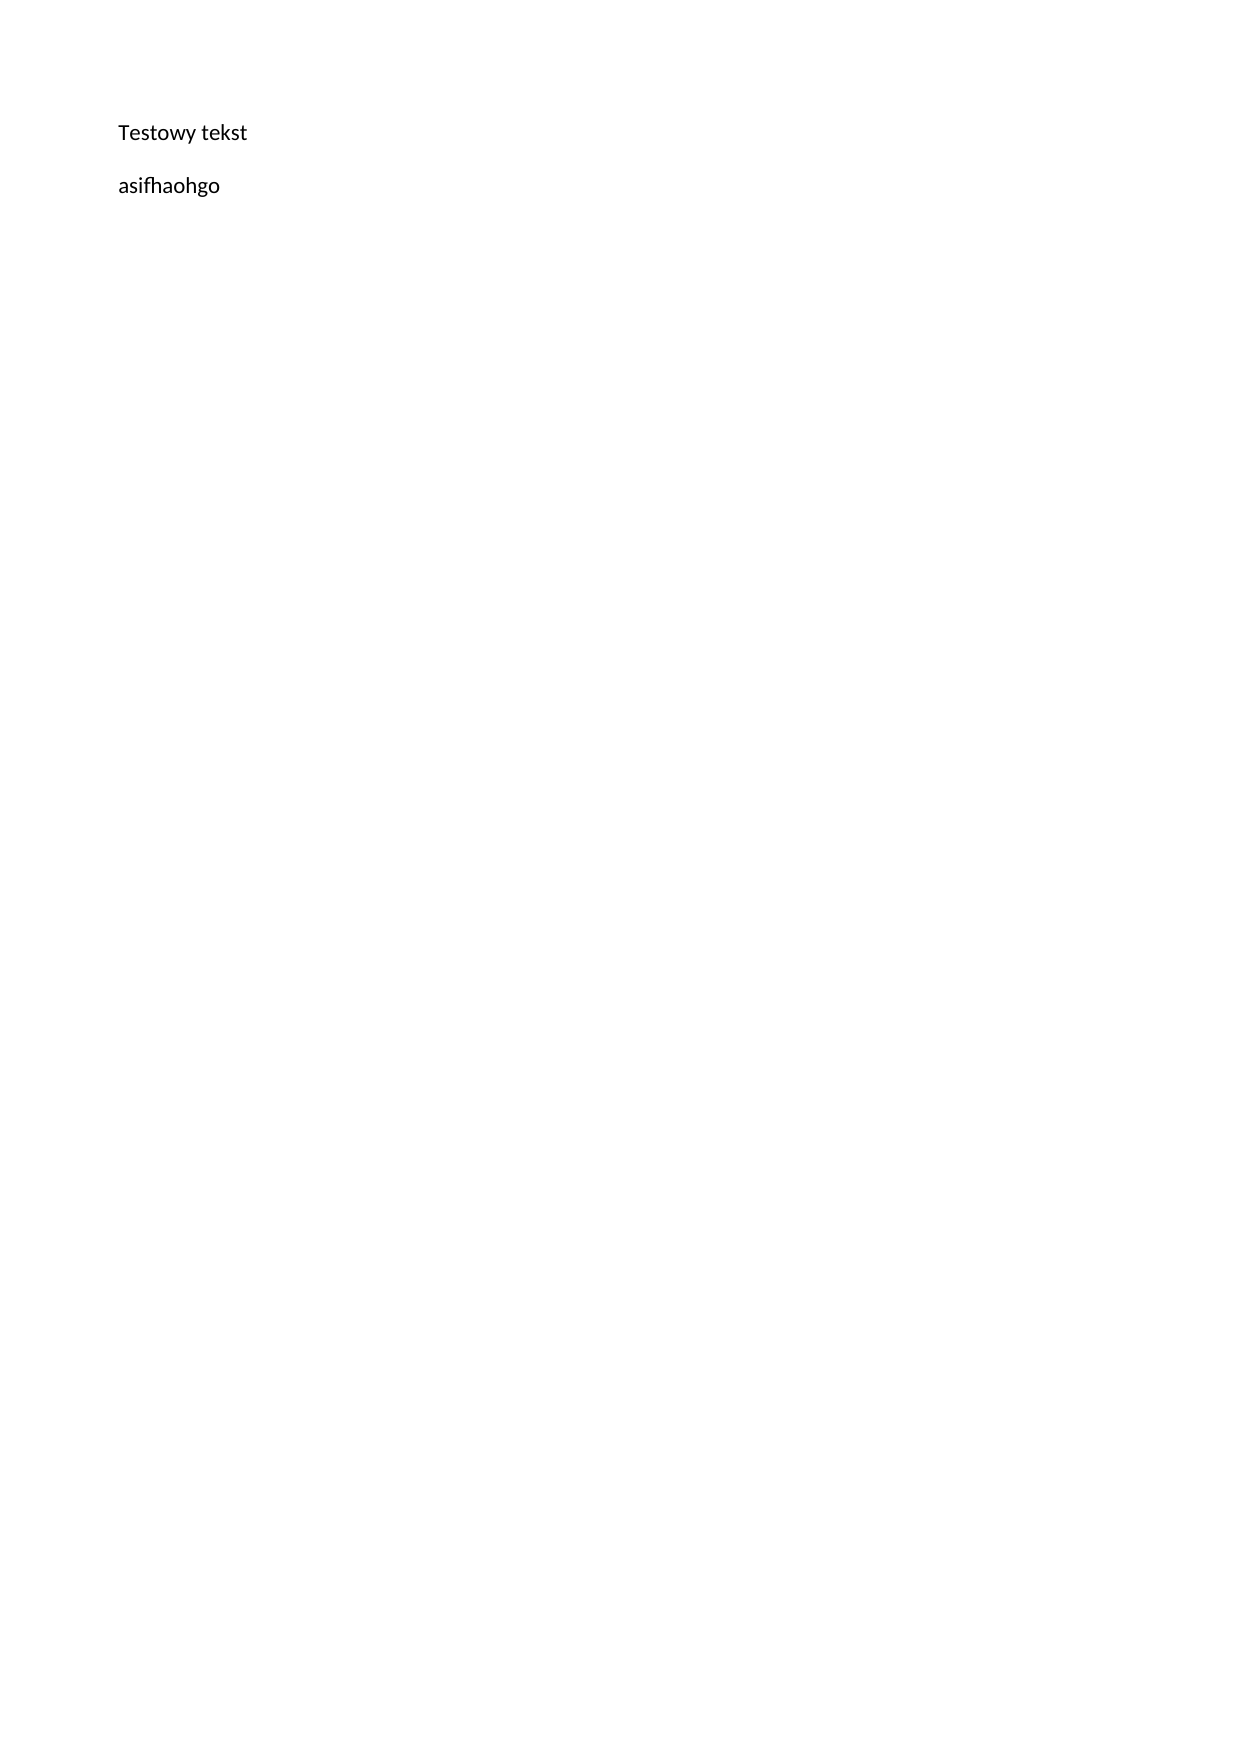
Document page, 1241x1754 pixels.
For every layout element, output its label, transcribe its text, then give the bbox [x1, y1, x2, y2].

text Testowy tekst [118, 118, 1122, 146]
text asifhaohgo [118, 171, 1122, 199]
